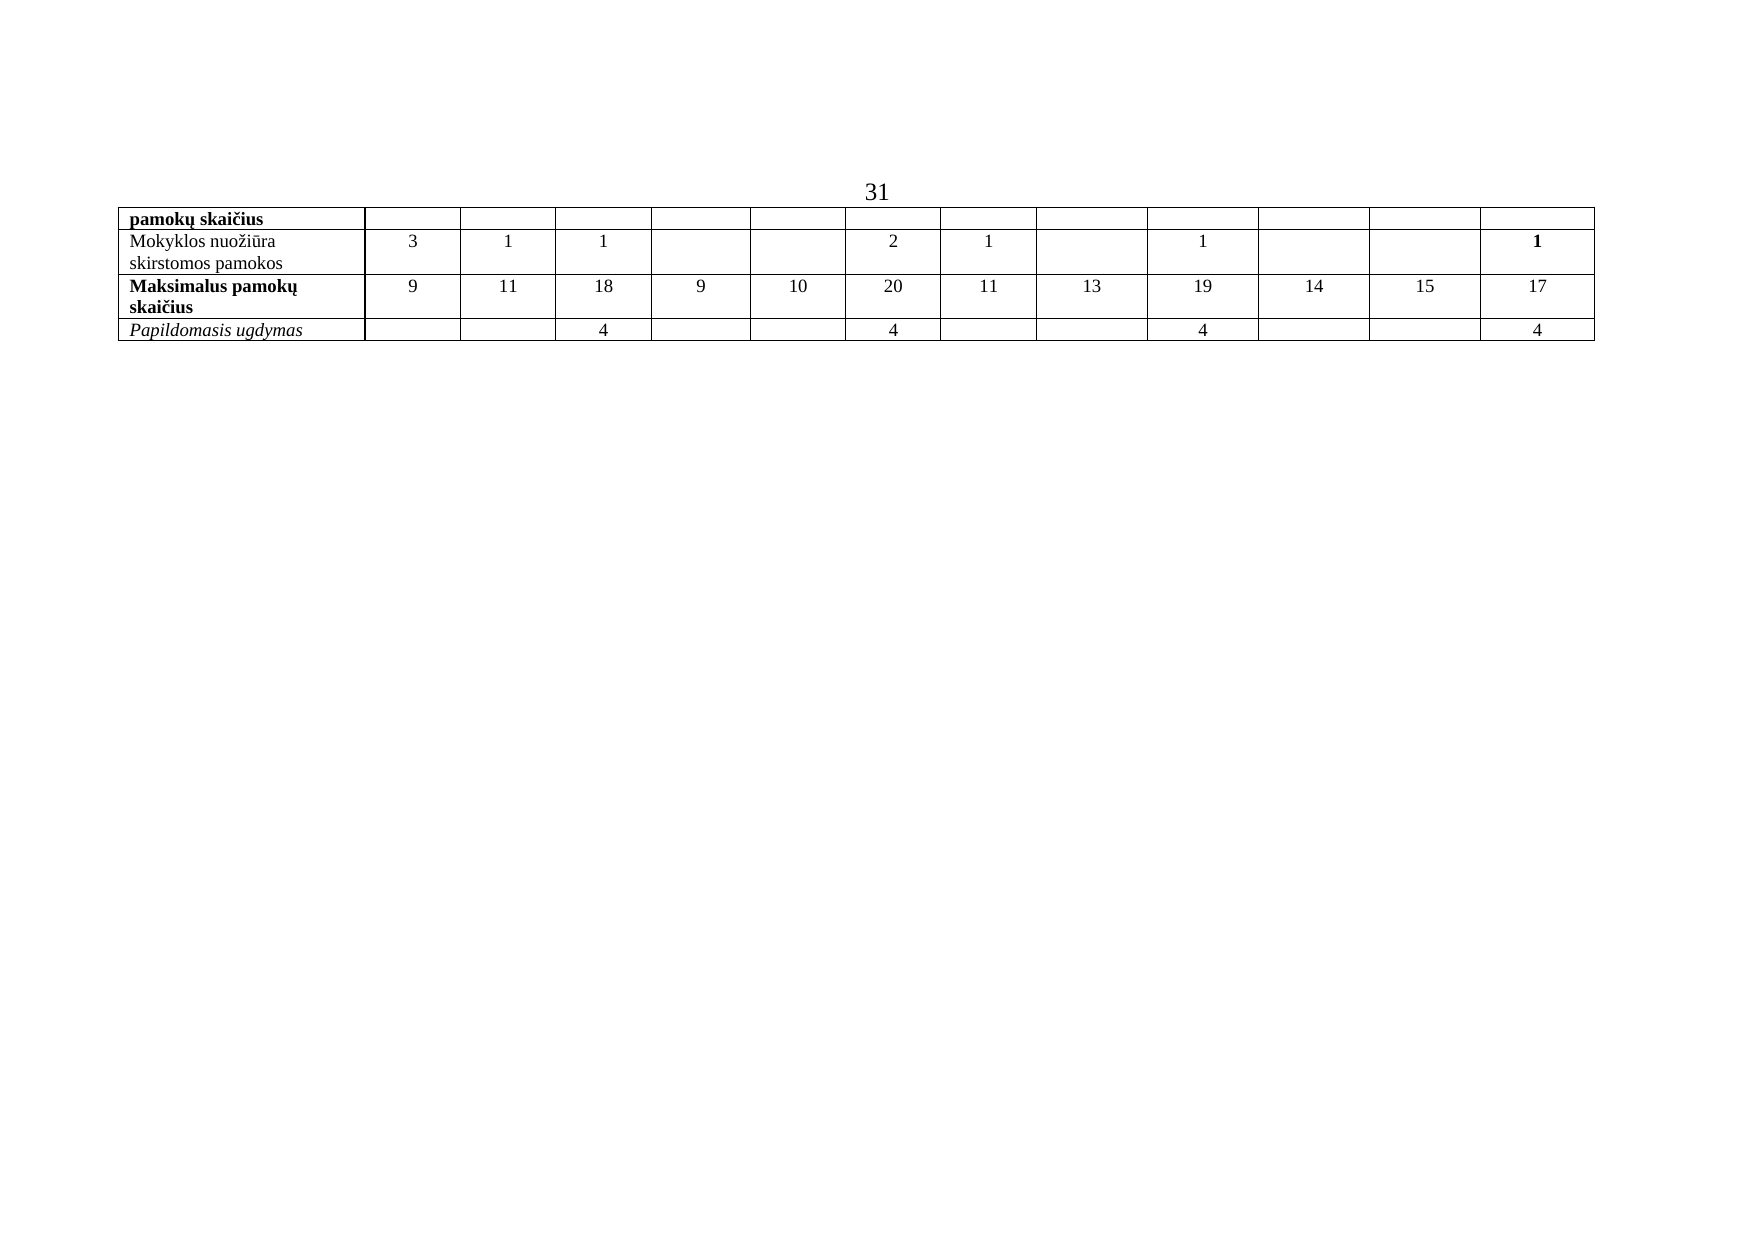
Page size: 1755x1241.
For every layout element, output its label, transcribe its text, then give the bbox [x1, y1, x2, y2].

table_cell [556, 208, 651, 229]
table_cell 20 [846, 275, 940, 318]
table_cell 1 [556, 230, 651, 273]
table_cell 1 [461, 230, 555, 273]
table_cell 4 [1481, 319, 1594, 340]
table_cell 2 [846, 230, 940, 273]
table_cell 14 [1259, 275, 1369, 318]
table_cell [1370, 208, 1480, 229]
table_cell 9 [652, 275, 750, 318]
table_cell [1370, 230, 1480, 273]
table_cell [1259, 208, 1369, 229]
table_cell [1037, 208, 1147, 229]
table_cell 15 [1370, 275, 1480, 318]
table_cell [1481, 208, 1594, 229]
table_cell 4 [846, 319, 940, 340]
table_cell [941, 319, 1036, 340]
table_cell 3 [366, 230, 460, 273]
table_cell 9 [366, 275, 460, 318]
table_cell Mokyklos nuožiūra skirstomos pamokos [119, 230, 364, 273]
table_cell Papildomasis ugdymas [119, 319, 364, 340]
table_cell [366, 319, 460, 340]
table_cell [751, 319, 845, 340]
table_cell pamokų skaičius [119, 208, 364, 229]
table_cell 11 [461, 275, 555, 318]
table_cell [751, 230, 845, 273]
table_cell 10 [751, 275, 845, 318]
table_cell 4 [1148, 319, 1258, 340]
table_cell [1037, 319, 1147, 340]
table_cell 19 [1148, 275, 1258, 318]
table_cell Maksimalus pamokų skaičius [119, 275, 364, 318]
table_cell [652, 208, 750, 229]
table_cell [652, 230, 750, 273]
table_cell [1037, 230, 1147, 273]
table_cell [461, 208, 555, 229]
table_cell 1 [941, 230, 1036, 273]
table_cell 18 [556, 275, 651, 318]
table_cell [652, 319, 750, 340]
table_cell [941, 208, 1036, 229]
table_cell 4 [556, 319, 651, 340]
table_cell 1 [1148, 230, 1258, 273]
table_cell [846, 208, 940, 229]
table_cell [751, 208, 845, 229]
table_cell [1148, 208, 1258, 229]
table_cell [366, 208, 460, 229]
table_cell 13 [1037, 275, 1147, 318]
table_cell 11 [941, 275, 1036, 318]
table_cell [1259, 230, 1369, 273]
table_cell 1 [1481, 230, 1594, 273]
table_cell [1259, 319, 1369, 340]
table_cell 17 [1481, 275, 1594, 318]
table_cell [461, 319, 555, 340]
table_cell [1370, 319, 1480, 340]
